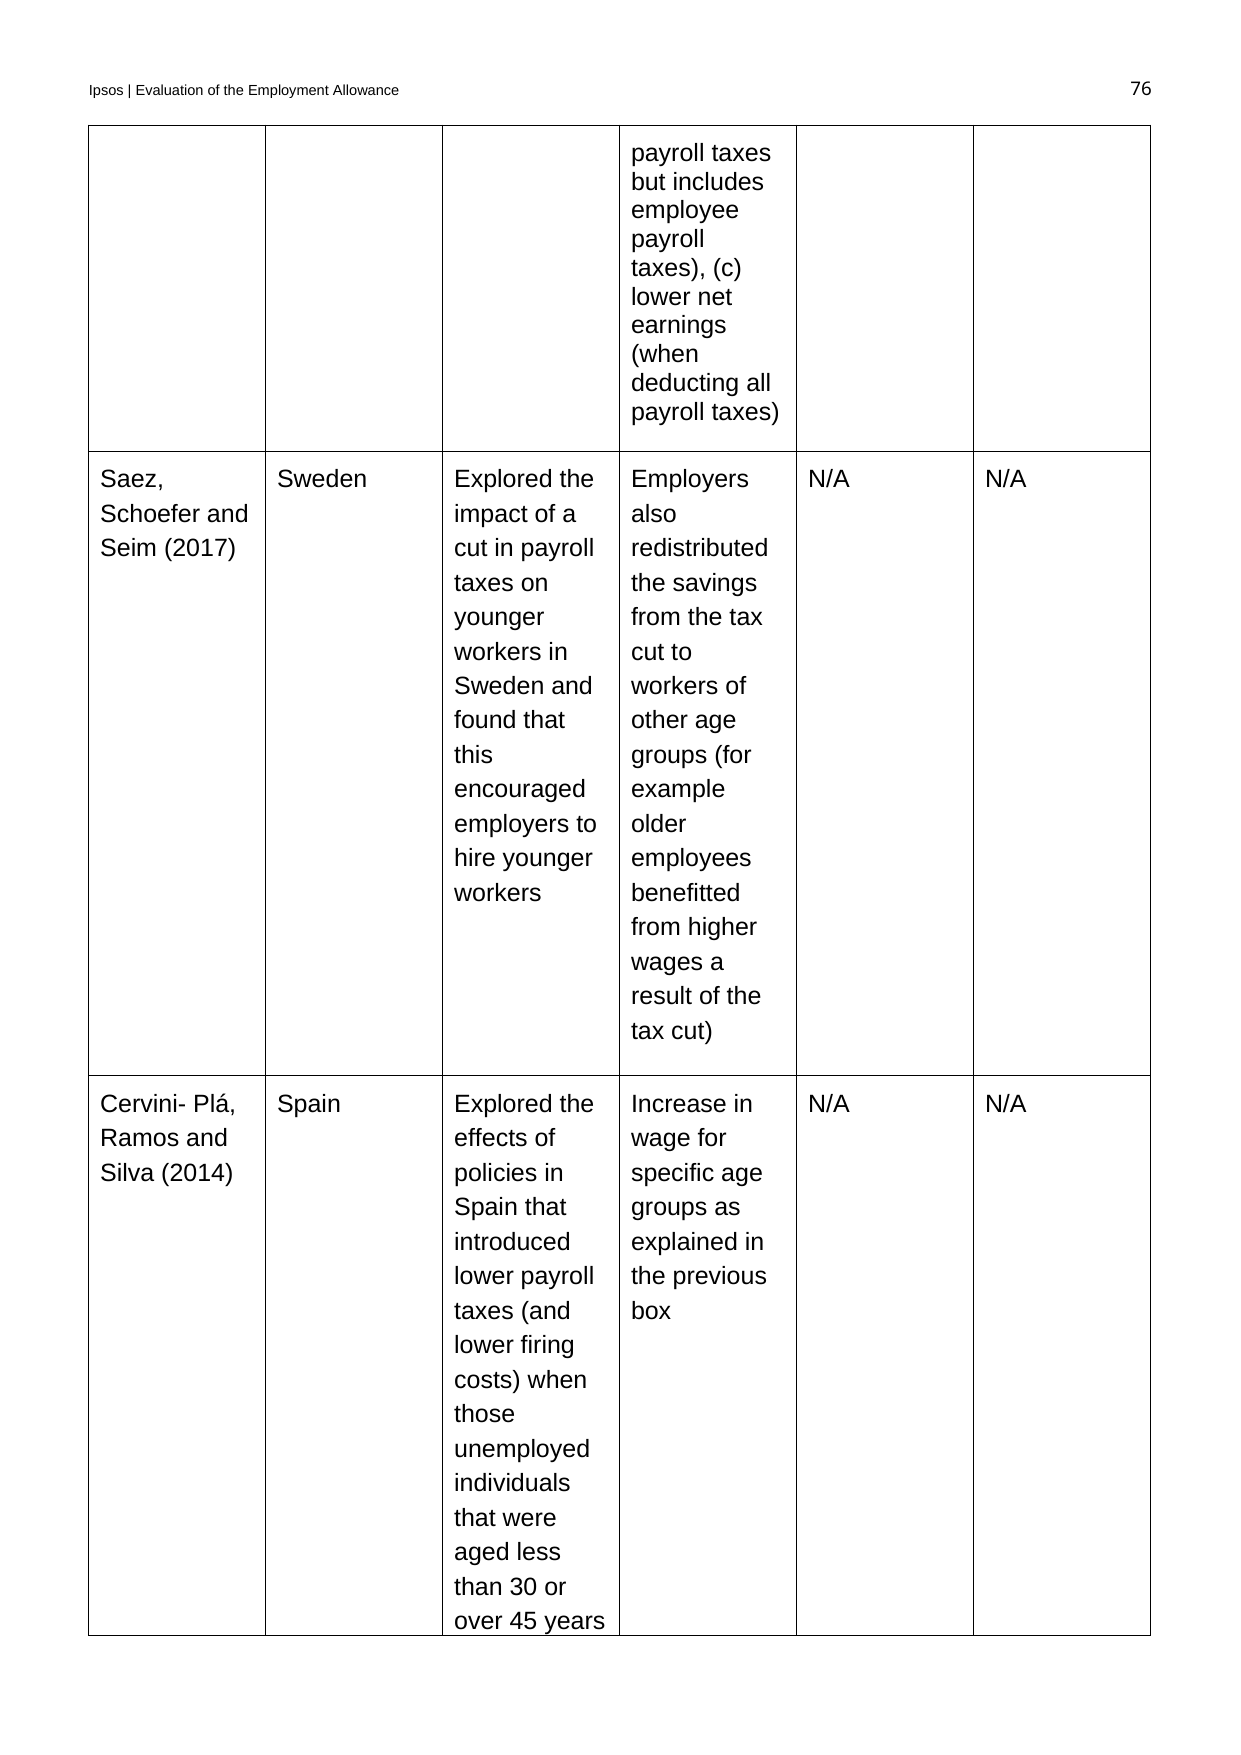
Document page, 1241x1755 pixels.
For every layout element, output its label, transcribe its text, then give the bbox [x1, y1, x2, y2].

table_cell Saez, Schoefer and Seim (2017) [89, 452, 265, 1075]
table_cell Explored the impact of a cut in payroll taxes on younger workers in Sweden and found that this encouraged employers to hire younger workers [443, 452, 619, 1075]
table_cell Increase in wage for specific age groups as explained in the previous box [620, 1076, 796, 1635]
table_cell [974, 126, 1150, 451]
table_cell payroll taxes but includes employee payroll taxes), (c) lower net earnings (when deducting all payroll taxes) [620, 126, 796, 451]
table_cell N/A [974, 452, 1150, 1075]
table_cell N/A [797, 452, 973, 1075]
table_cell Explored the effects of policies in Spain that introduced lower payroll taxes (and lower firing costs) when those unemployed individuals that were aged less than 30 or over 45 years [443, 1076, 619, 1635]
table_cell [443, 126, 619, 451]
table_cell Employers also redistributed the savings from the tax cut to workers of other age groups (for example older employees benefitted from higher wages a result of the tax cut) [620, 452, 796, 1075]
table_cell Cervini- Plá, Ramos and Silva (2014) [89, 1076, 265, 1635]
table_cell [266, 126, 442, 451]
table_cell Spain [266, 1076, 442, 1635]
table_cell [89, 126, 265, 451]
table_cell N/A [974, 1076, 1150, 1635]
table_cell Sweden [266, 452, 442, 1075]
table_cell N/A [797, 1076, 973, 1635]
table_cell [797, 126, 973, 451]
